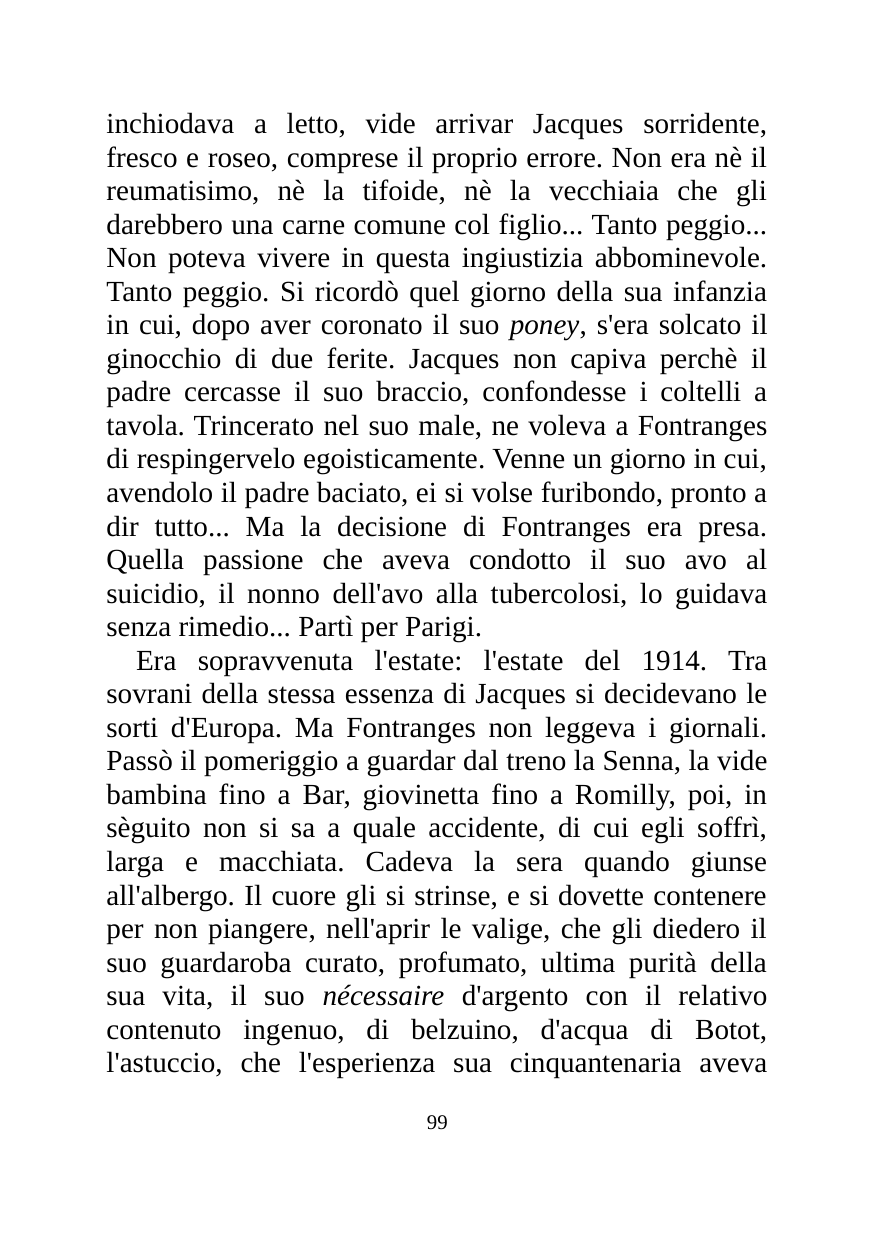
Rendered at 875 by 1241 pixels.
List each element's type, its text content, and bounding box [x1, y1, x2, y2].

text Era sopravvenuta l'estate: l'estate del 1914. Tra sovrani della stessa essenza di Jacques si decidevano le sorti d'Europa. Ma Fontranges non leggeva i giornali. Passò il pomeriggio a guardar dal treno la Senna, la vide bambina fino a Bar, giovinetta fino a Romilly, poi, in sèguito non si sa a quale accidente, di cui egli soffrì, larga e macchiata. Cadeva la sera quando giunse all'albergo. Il cuore gli si strinse, e si dovette contenere per non piangere, nell'aprir le valige, che gli diedero il suo guardaroba curato, profumato, ultima purità della sua vita, il suo nécessaire d'argento con il relativo contenuto ingenuo, di belzuino, d'acqua di Botot, l'astuccio, che l'esperienza sua cinquantenaria aveva [106, 643, 768, 1079]
text inchiodava a letto, vide arrivar Jacques sorridente, fresco e roseo, comprese il proprio errore. Non era nè il reumatisimo, nè la tifoide, nè la vecchiaia che gli darebbero una carne comune col figlio... Tanto peggio... Non poteva vivere in questa ingiustizia abbominevole. Tanto peggio. Si ricordò quel giorno della sua infanzia in cui, dopo aver coronato il suo poney, s'era solcato il ginocchio di due ferite. Jacques non capiva perchè il padre cercasse il suo braccio, confondesse i coltelli a tavola. Trincerato nel suo male, ne voleva a Fontranges di respingervelo egoisticamente. Venne un giorno in cui, avendolo il padre baciato, ei si volse furibondo, pronto a dir tutto... Ma la decisione di Fontranges era presa. Quella passione che aveva condotto il suo avo al suicidio, il nonno dell'avo alla tubercolosi, lo guidava senza rimedio... Partì per Parigi. [106, 106, 768, 643]
